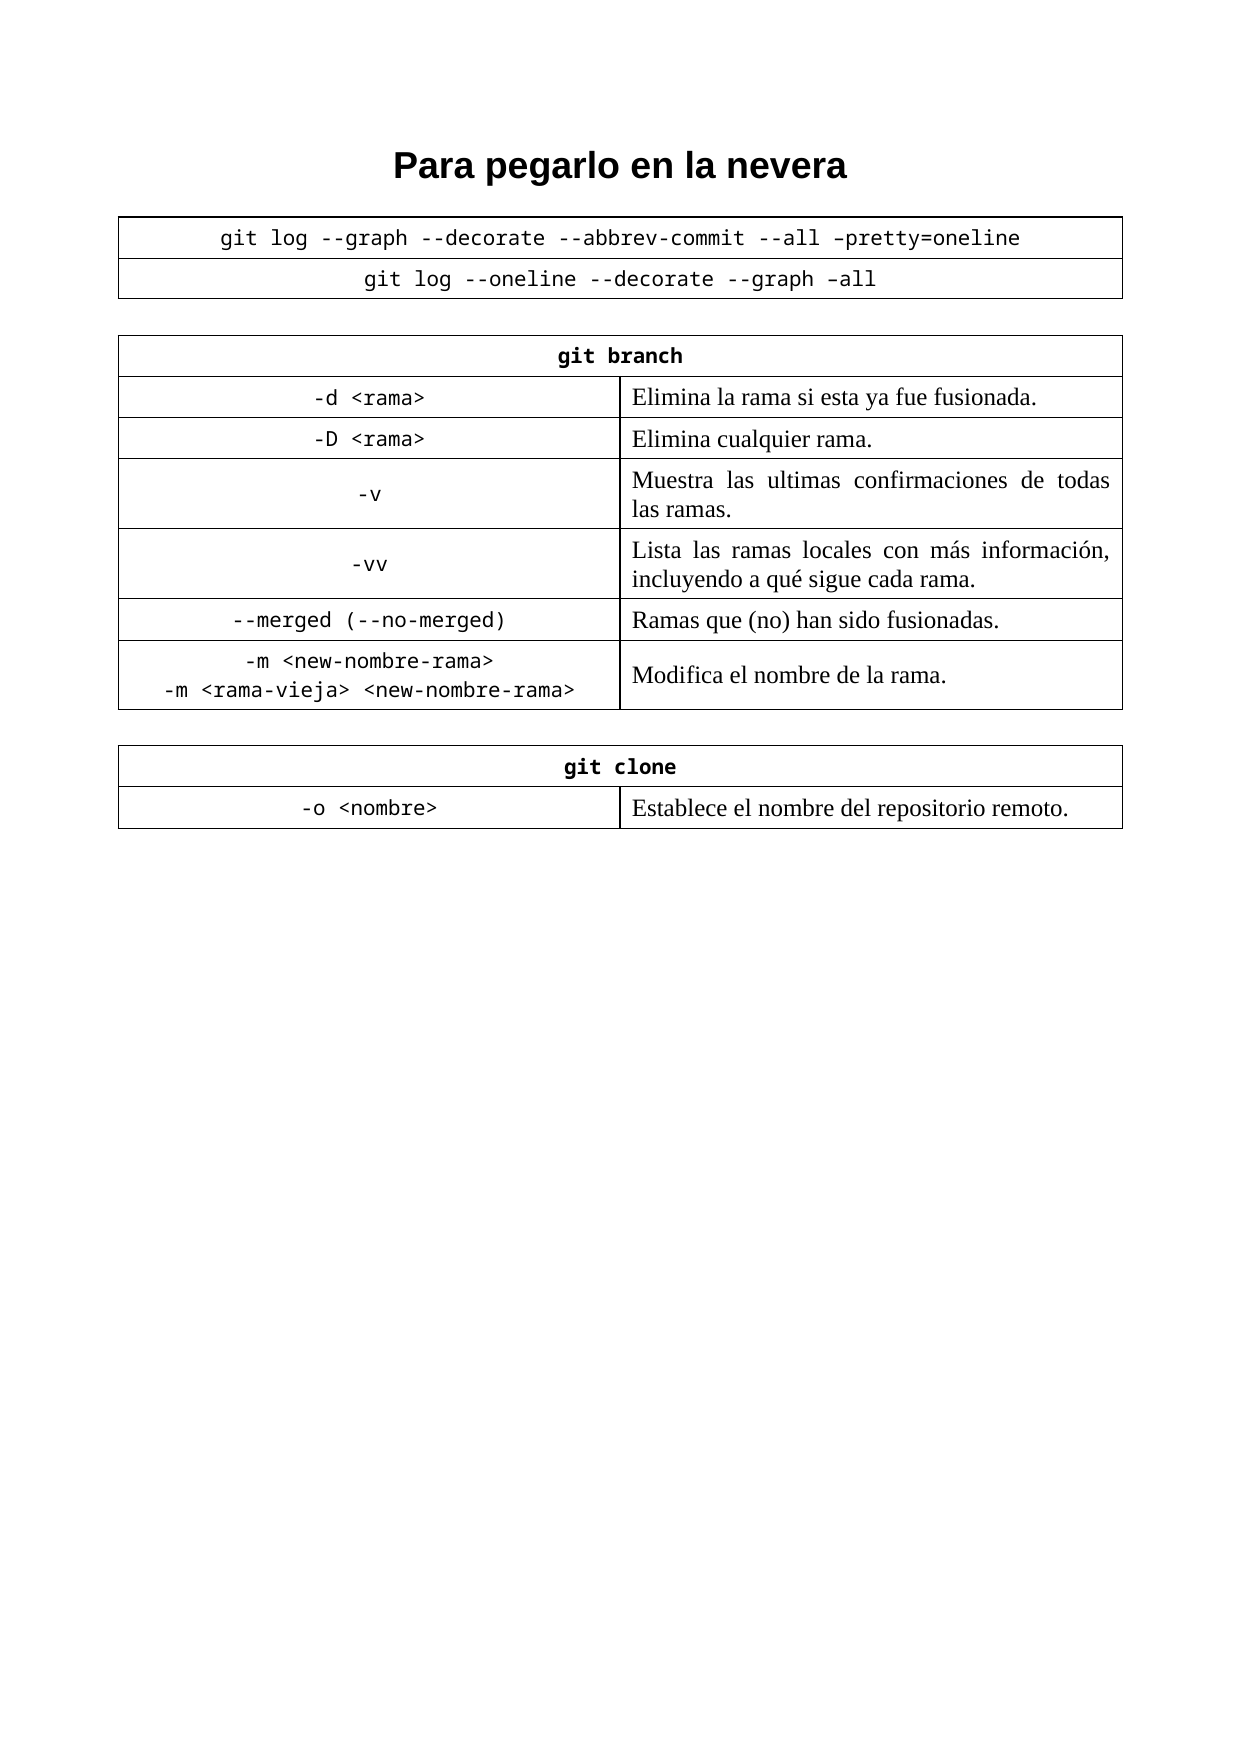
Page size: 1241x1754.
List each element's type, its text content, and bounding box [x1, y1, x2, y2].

subtitle Para pegarlo en la nevera [118, 143, 1122, 186]
table_cell -D <rama> [119, 418, 619, 458]
table_cell Elimina la rama si esta ya fue fusionada. [621, 377, 1122, 417]
table_cell -m <new-nombre-rama> -m <rama-vieja> <new-nombre-rama> [119, 641, 619, 709]
table_cell -v [119, 459, 619, 528]
table_cell Elimina cualquier rama. [621, 418, 1122, 458]
table_cell -d <rama> [119, 377, 619, 417]
table_cell Lista las ramas locales con más información, incluyendo a qué sigue cada rama. [621, 529, 1122, 598]
table_cell --merged (--no-merged) [119, 599, 619, 639]
table_cell -o <nombre> [119, 787, 619, 827]
table_cell git log --oneline --decorate --graph –all [119, 259, 1122, 298]
table_cell Modifica el nombre de la rama. [621, 641, 1122, 709]
table_cell Muestra las ultimas confirmaciones de todas las ramas. [621, 459, 1122, 528]
table_header git log --graph --decorate --abbrev-commit --all –pretty=oneline [119, 218, 1122, 257]
table_cell Ramas que (no) han sido fusionadas. [621, 599, 1122, 639]
table_cell Establece el nombre del repositorio remoto. [621, 787, 1122, 827]
table_header git clone [119, 746, 1122, 786]
table_cell -vv [119, 529, 619, 598]
table_header git branch [119, 336, 1122, 376]
